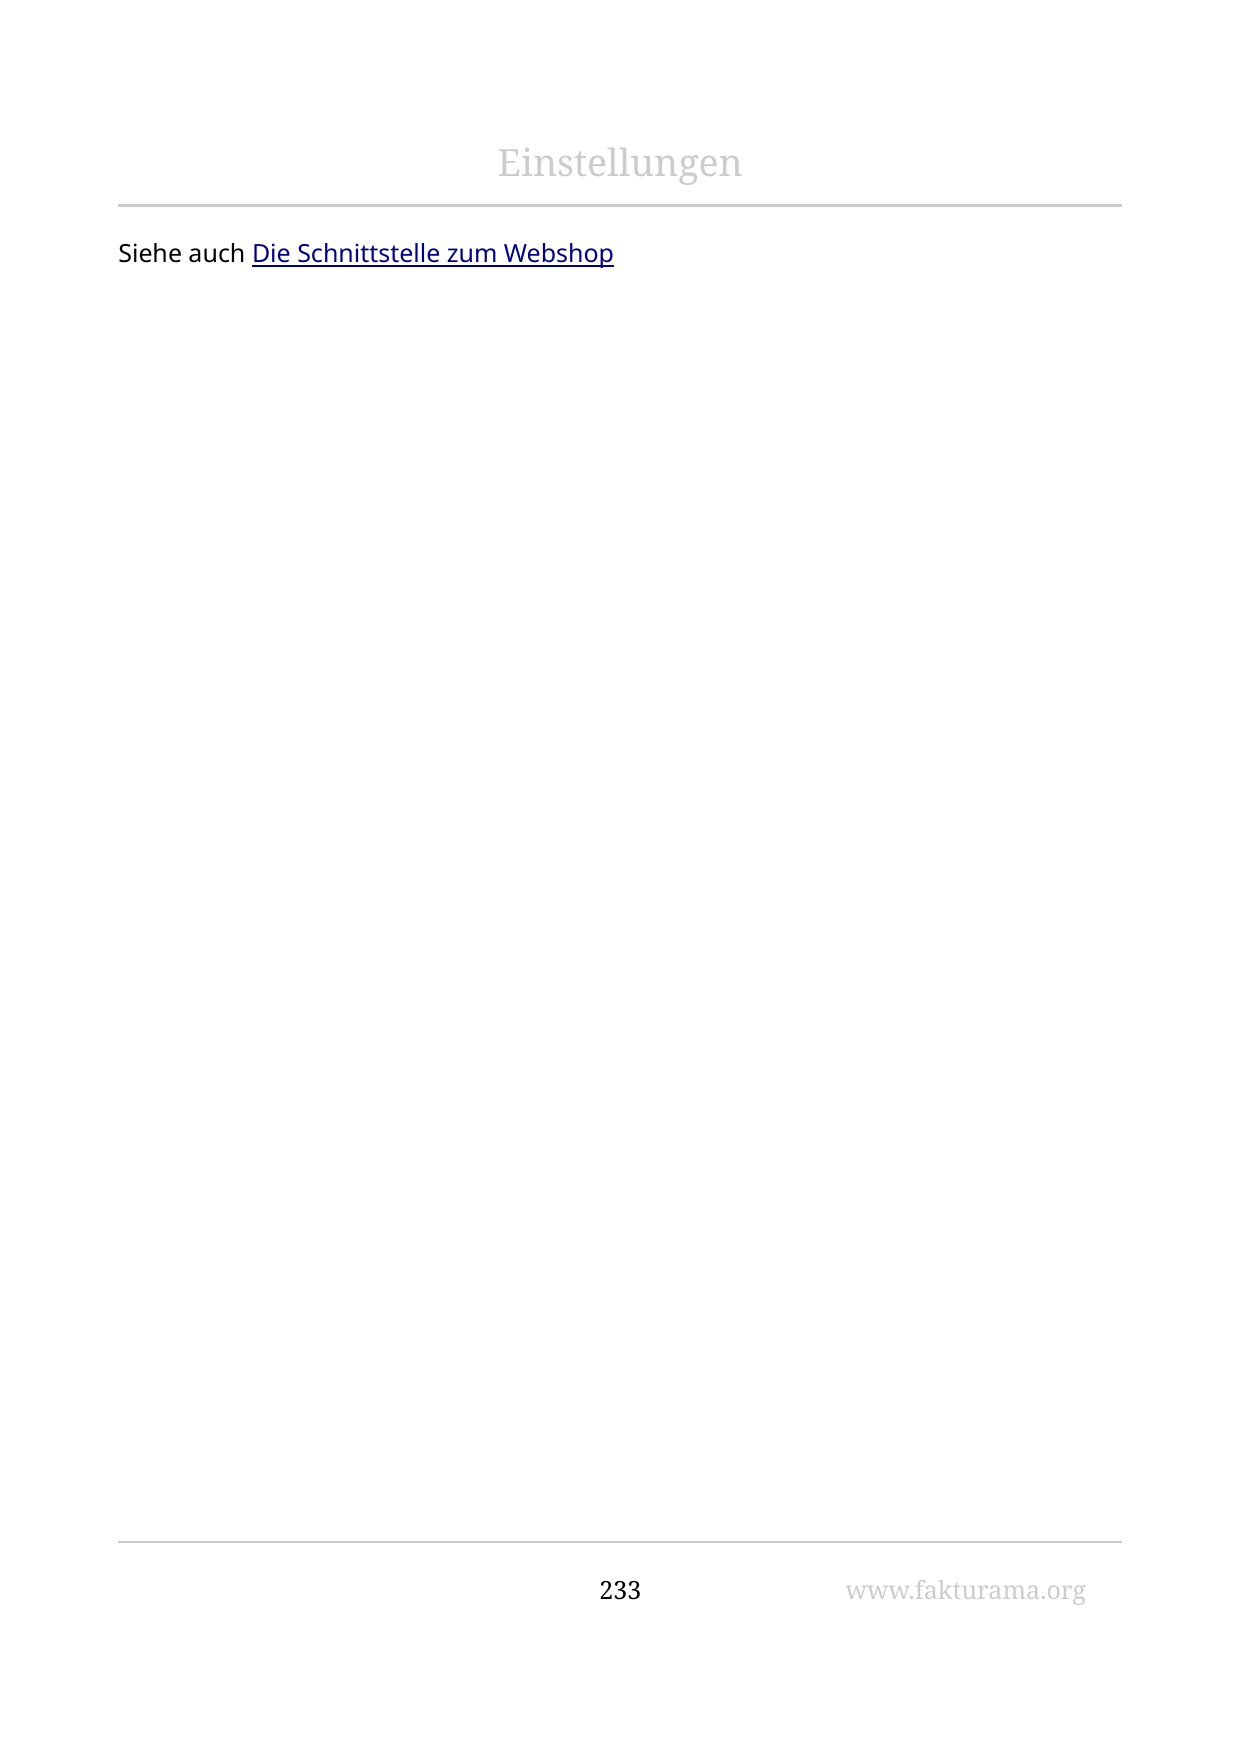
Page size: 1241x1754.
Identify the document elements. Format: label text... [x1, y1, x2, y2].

text Siehe auch Die Schnittstelle zum Webshop [118, 236, 1122, 270]
